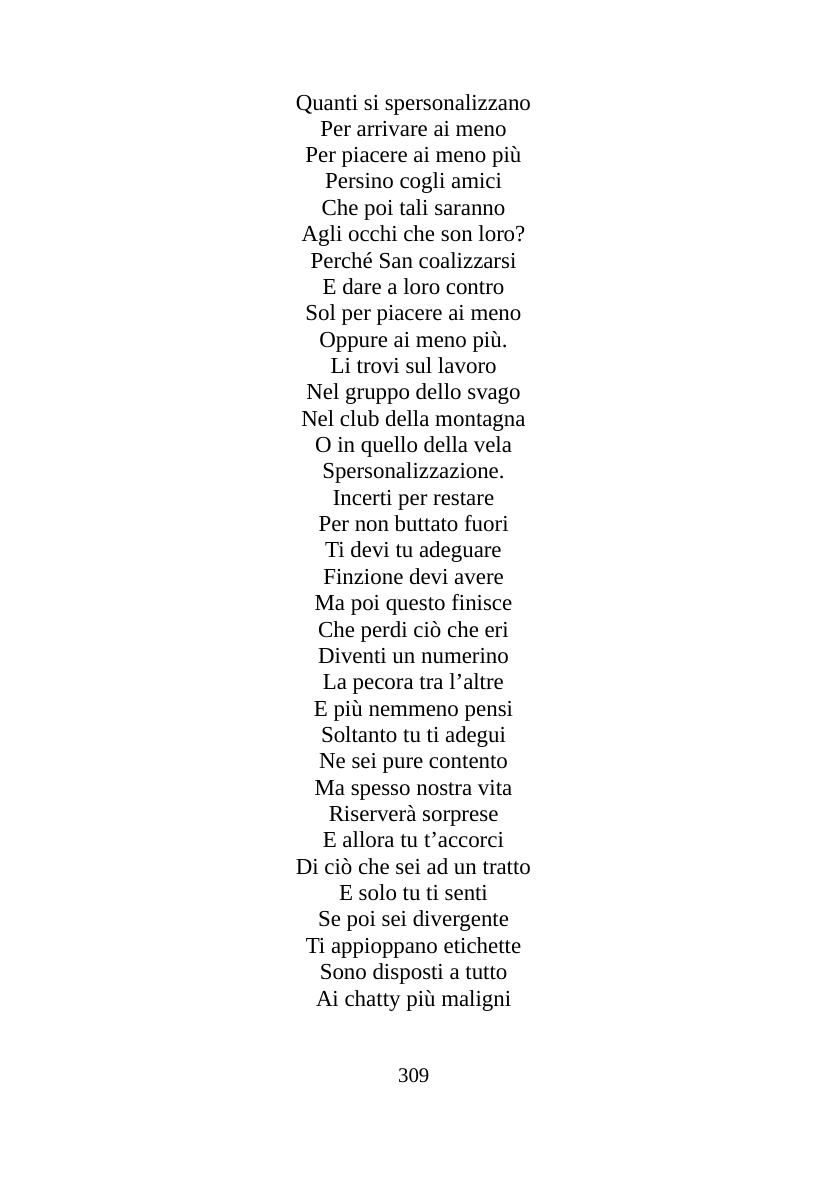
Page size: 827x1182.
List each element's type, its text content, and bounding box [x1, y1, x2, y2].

text Se poi sei divergente [88, 906, 738, 932]
text Di ciò che sei ad un tratto [88, 853, 738, 879]
text Ma poi questo finisce [88, 589, 738, 616]
text Ti devi tu adeguare [88, 537, 738, 563]
text Sol per piacere ai meno [88, 299, 738, 326]
text Nel gruppo dello svago [88, 378, 738, 405]
text Perché San coalizzarsi [88, 247, 738, 273]
text Ne sei pure contento [88, 747, 738, 774]
text Per non buttato fuori [88, 510, 738, 537]
text O in quello della vela [88, 431, 738, 457]
text Quanti si spersonalizzano [88, 88, 738, 115]
text La pecora tra l’altre [88, 668, 738, 695]
text Spersonalizzazione. [88, 457, 738, 484]
text Nel club della montagna [88, 405, 738, 431]
text E allora tu t’accorci [88, 826, 738, 853]
text E più nemmeno pensi [88, 695, 738, 721]
text Persino cogli amici [88, 168, 738, 194]
text Ma spesso nostra vita [88, 774, 738, 800]
text Sono disposti a tutto [88, 958, 738, 984]
text Li trovi sul lavoro [88, 352, 738, 378]
text Per piacere ai meno più [88, 141, 738, 168]
text Agli occhi che son loro? [88, 220, 738, 247]
text E dare a loro contro [88, 273, 738, 299]
text Che poi tali saranno [88, 194, 738, 220]
text Oppure ai meno più. [88, 326, 738, 352]
text Che perdi ciò che eri [88, 616, 738, 642]
text Per arrivare ai meno [88, 115, 738, 141]
text Finzione devi avere [88, 563, 738, 589]
text Ti appioppano etichette [88, 932, 738, 958]
text Diventi un numerino [88, 642, 738, 668]
text Riserverà sorprese [88, 800, 738, 826]
text Ai chatty più maligni [88, 984, 738, 1011]
text Soltanto tu ti adegui [88, 721, 738, 747]
text E solo tu ti senti [88, 879, 738, 906]
text Incerti per restare [88, 484, 738, 510]
